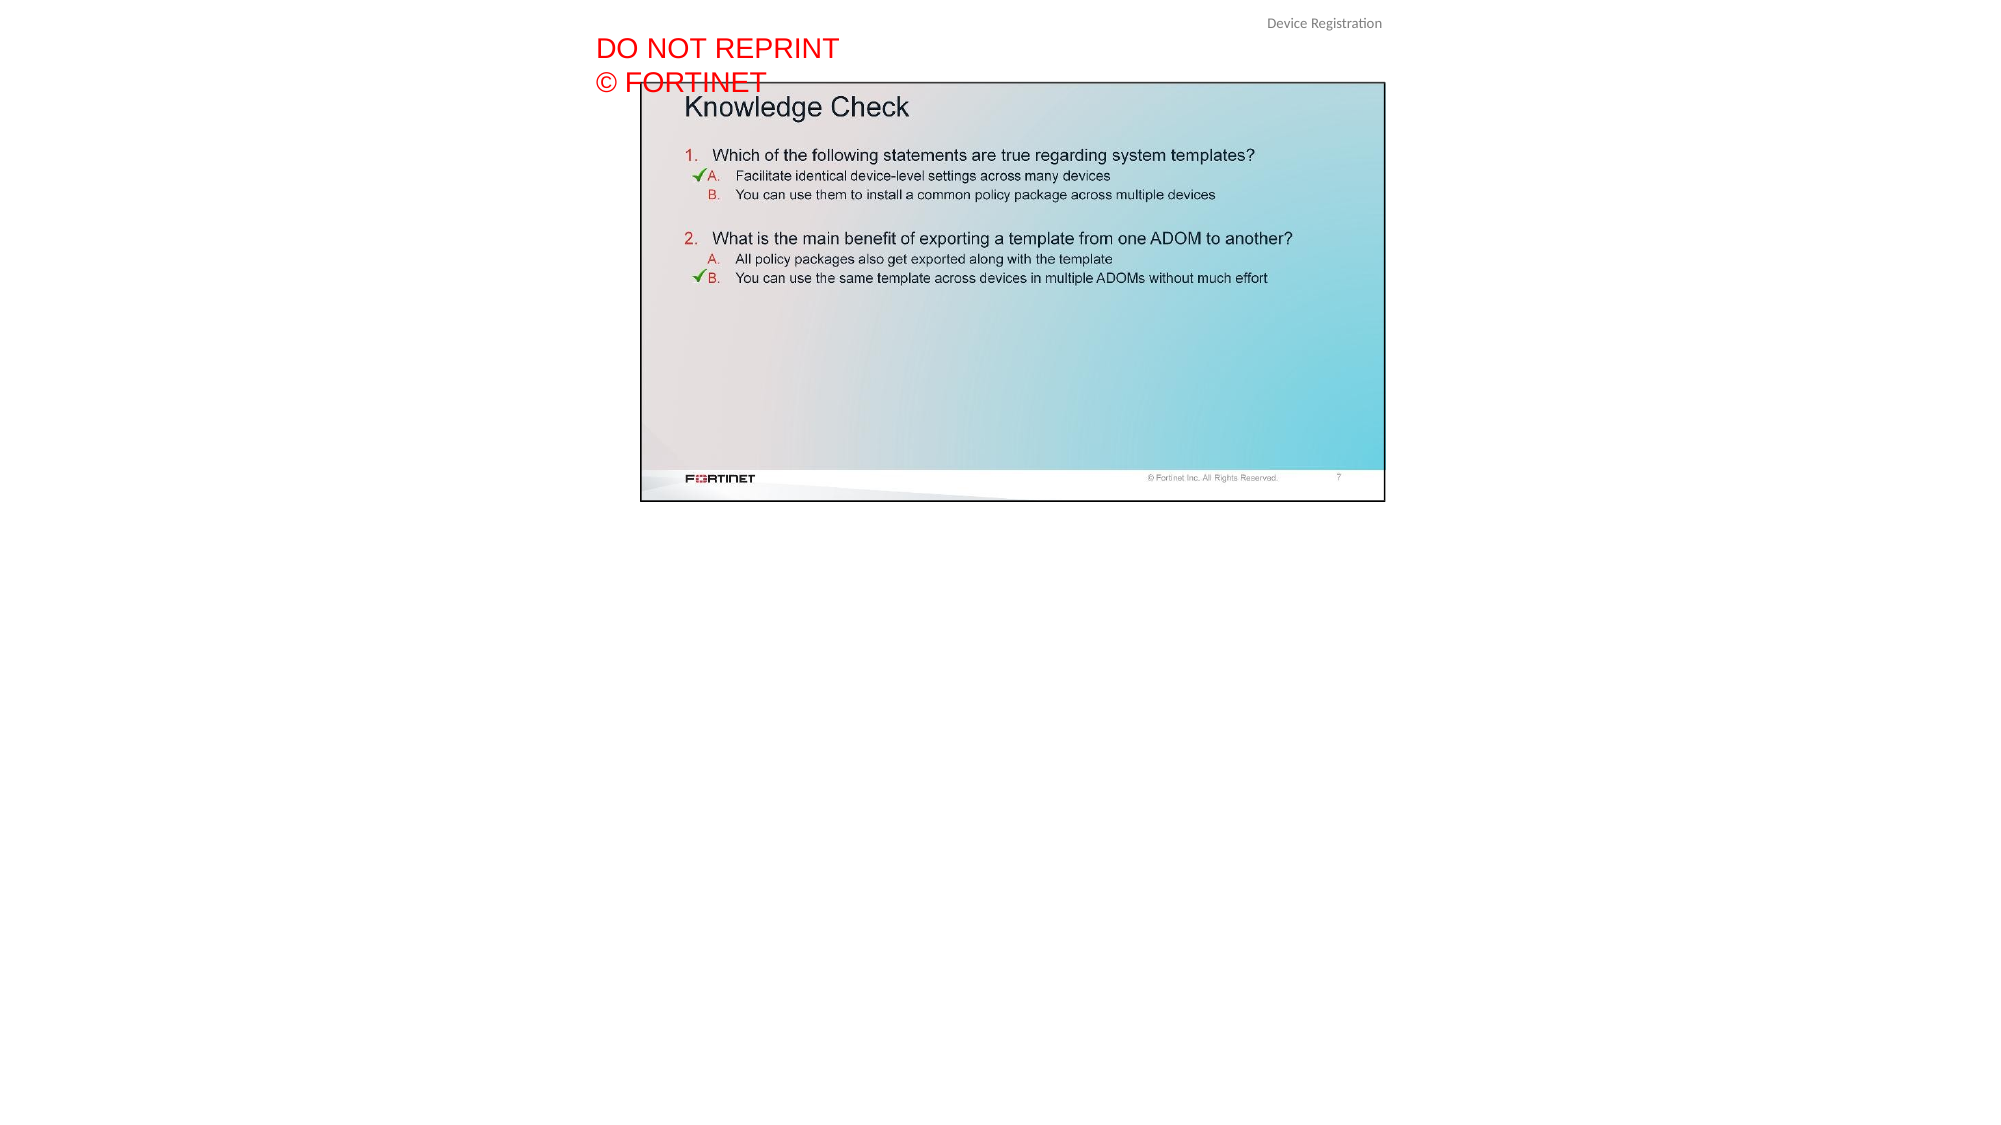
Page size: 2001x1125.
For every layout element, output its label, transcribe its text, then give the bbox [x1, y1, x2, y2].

picture [642, 84, 1383, 500]
text_box DO NOT REPRINT © FORTINET [594, 28, 841, 98]
text_box Device Registration [1265, 11, 1386, 32]
text_box [640, 81, 1386, 502]
